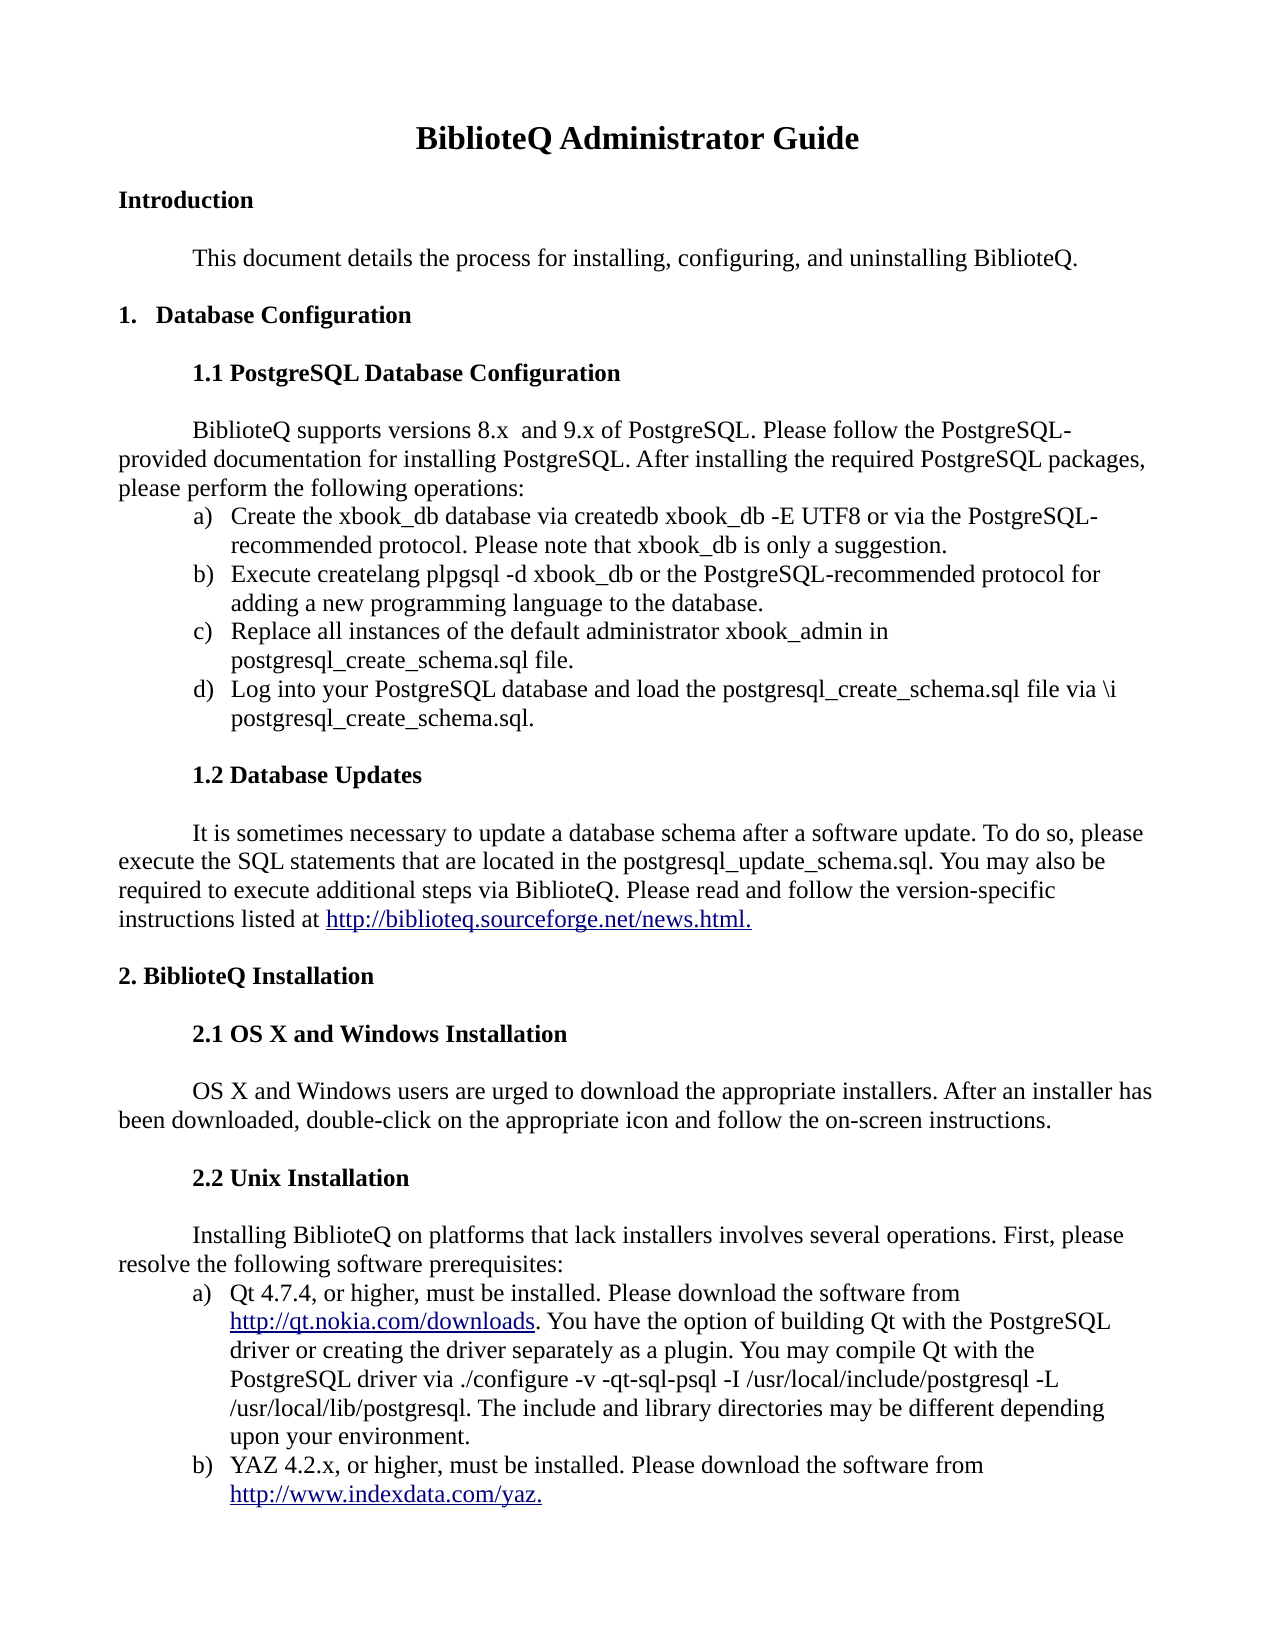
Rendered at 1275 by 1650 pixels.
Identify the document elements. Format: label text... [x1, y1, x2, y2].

list Execute createlang plpgsql -d xbook_db or the PostgreSQL-recommended protocol for adding a new programming language to the database. [193, 559, 1157, 616]
text Installing BiblioteQ on platforms that lack installers involves several operations. First, please resolve the following software prerequisites: [118, 1220, 1157, 1278]
text BiblioteQ supports versions 8.x and 9.x of PostgreSQL. Please follow the PostgreSQL-provided documentation for installing PostgreSQL. After installing the required PostgreSQL packages, please perform the following operations: [118, 415, 1157, 501]
text OS X and Windows users are urged to download the appropriate installers. After an installer has been downloaded, double-click on the appropriate icon and follow the on-screen instructions. [118, 1076, 1157, 1134]
list Log into your PostgreSQL database and load the postgresql_create_schema.sql file via \i postgresql_create_schema.sql. [193, 674, 1157, 731]
text This document details the process for installing, configuring, and uninstalling BiblioteQ. [118, 243, 1157, 271]
list Create the xbook_db database via createdb xbook_db -E UTF8 or via the PostgreSQL-recommended protocol. Please note that xbook_db is only a suggestion. [193, 501, 1157, 559]
text Introduction [118, 185, 1157, 214]
text 2.2 Unix Installation [118, 1163, 1157, 1191]
list Qt 4.7.4, or higher, must be installed. Please download the software from http://qt.nokia.com/downloads. You have the option of building Qt with the PostgreSQL driver or creating the driver separately as a plugin. You may compile Qt with the PostgreSQL driver via ./configure -v -qt-sql-psql -I /usr/local/include/postgresql -L /usr/local/lib/postgresql. The include and library directories may be different depending upon your environment. [192, 1278, 1157, 1450]
text 1.2 Database Updates [118, 760, 1157, 789]
text BiblioteQ Administrator Guide [118, 118, 1157, 156]
list YAZ 4.2.x, or higher, must be installed. Please download the software from http://www.indexdata.com/yaz. [192, 1450, 1157, 1508]
text 1.1 PostgreSQL Database Configuration [118, 358, 1157, 386]
list Database Configuration [118, 300, 1157, 329]
text 2.1 OS X and Windows Installation [118, 1019, 1157, 1048]
text It is sometimes necessary to update a database schema after a software update. To do so, please execute the SQL statements that are located in the postgresql_update_schema.sql. You may also be required to execute additional steps via BiblioteQ. Please read and follow the version-specific instructions listed at http://biblioteq.sourceforge.net/news.html. [118, 818, 1157, 933]
text 2. BiblioteQ Installation [118, 961, 1157, 990]
list Replace all instances of the default administrator xbook_admin in postgresql_create_schema.sql file. [193, 616, 1157, 674]
